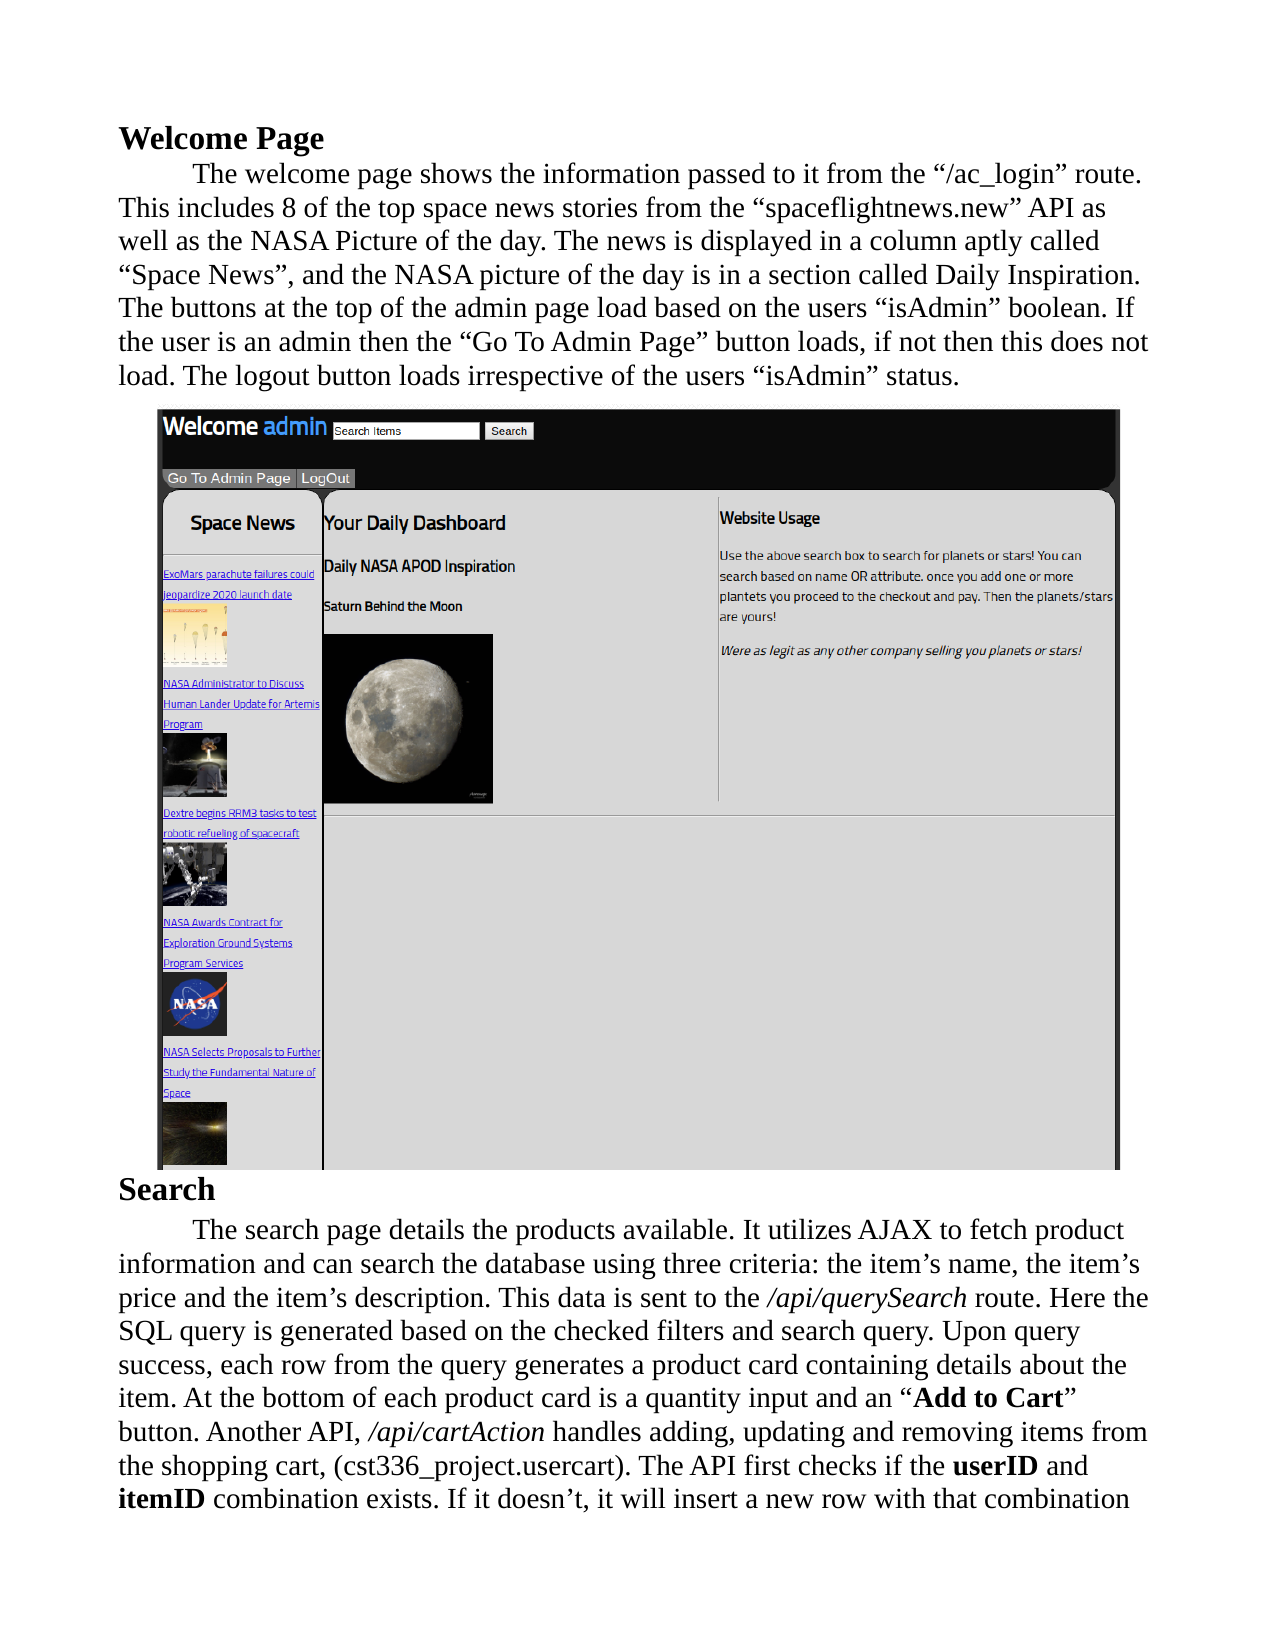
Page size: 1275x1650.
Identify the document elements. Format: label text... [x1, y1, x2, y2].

text The welcome page shows the information passed to it from the “/ac_login” route. This includes 8 of the top space news stories from the “spaceflightnews.new” API as well as the NASA Picture of the day. The news is displayed in a column aptly called “Space News”, and the NASA picture of the day is in a section called Daily Inspiration. The buttons at the top of the admin page load based on the users “isAdmin” boolean. If the user is an admin then the “Go To Admin Page” button loads, if not then this does not load. The logout button loads irrespective of the users “isAdmin” status. [118, 156, 1157, 391]
text The search page details the products available. It utilizes AJAX to fetch product information and can search the database using three criteria: the item’s name, the item’s price and the item’s description. This data is sent to the /api/querySearch route. Here the SQL query is generated based on the checked filters and search query. Upon query success, each row from the query generates a product card containing details about the item. At the bottom of each product card is a quantity input and an “Add to Cart” button. Another API, /api/cartAction handles adding, updating and removing items from the shopping cart, (cst336_project.usercart). The API first checks if the userID and itemID combination exists. If it doesn’t, it will insert a new row with that combination [118, 1208, 1157, 1515]
text Welcome Page [118, 118, 1157, 156]
text Search [118, 1170, 1157, 1208]
picture [157, 404, 1121, 1170]
